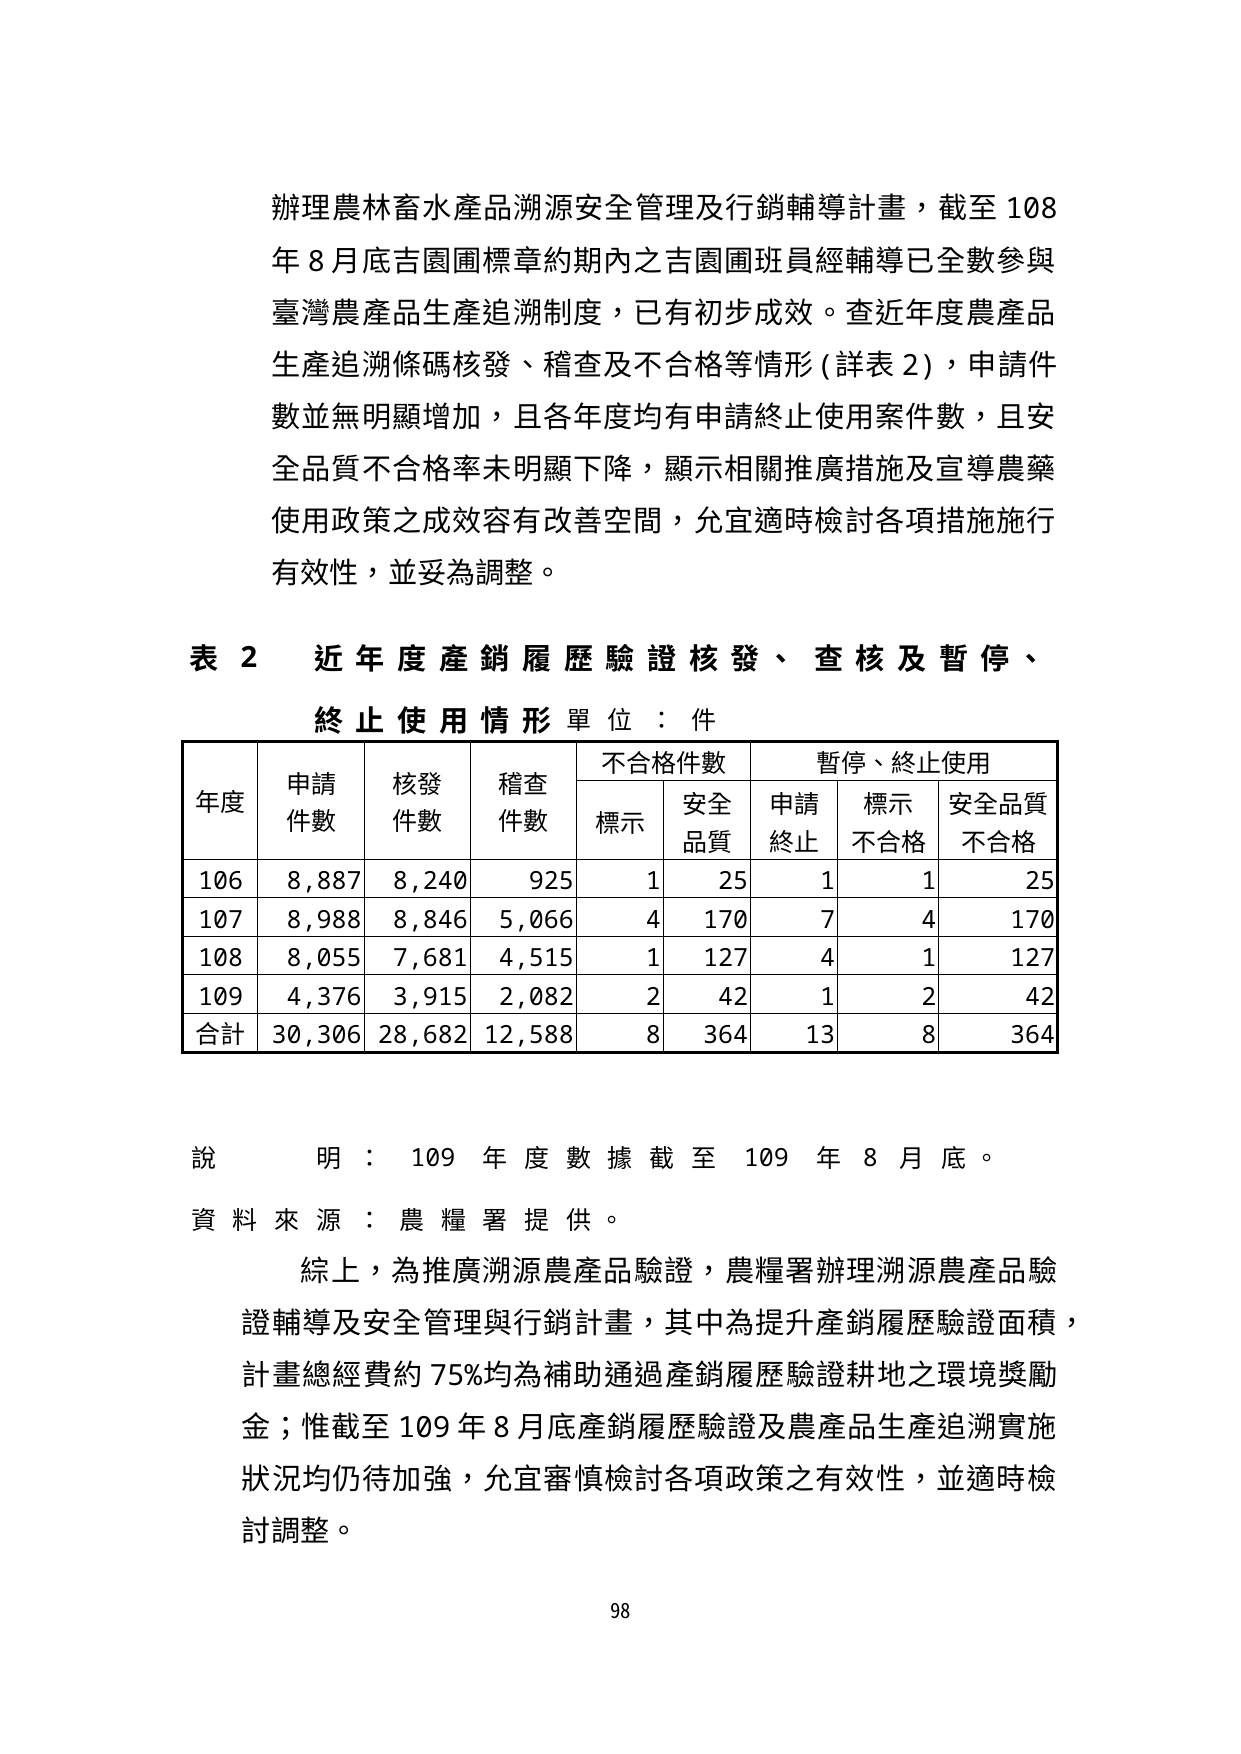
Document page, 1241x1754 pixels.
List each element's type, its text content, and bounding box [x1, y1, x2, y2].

table_cell 1 [838, 860, 938, 897]
table_cell 標示 不合格 [838, 781, 938, 858]
table_cell 106 [184, 860, 257, 897]
table_cell 合計 [184, 1014, 257, 1051]
table_cell 8,988 [258, 898, 364, 936]
table_cell 8 [838, 1014, 938, 1051]
table_cell 25 [939, 860, 1056, 897]
table_cell 2,082 [471, 975, 576, 1013]
table_cell 安全品質 不合格 [939, 781, 1056, 858]
text 綜上，為推廣溯源農產品驗證，農糧署辦理溯源農產品驗證輔導及安全管理與行銷計畫，其中為提升產銷履歷驗證面積，計畫總經費約75%均為補助通過產銷履歷驗證耕地之環境獎勵金；惟截至109年8月底產銷履歷驗證及農產品生產追溯實施狀況均仍待加強，允宜審慎檢討各項政策之有效性，並適時檢討調整。 [242, 1240, 1058, 1552]
table_cell 28,682 [365, 1014, 470, 1051]
table_cell 1 [838, 937, 938, 974]
table_cell 170 [664, 898, 750, 936]
table_cell 3,915 [365, 975, 470, 1013]
table_cell 109 [184, 975, 257, 1013]
table_cell 42 [939, 975, 1056, 1013]
table_cell 4 [751, 937, 837, 974]
table_cell 8,887 [258, 860, 364, 897]
table_cell 申請 終止 [751, 781, 837, 858]
table_header 不合格件數 [577, 743, 750, 780]
table_cell 安全 品質 [664, 781, 750, 858]
table_cell 8,240 [365, 860, 470, 897]
table_header 申請 件數 [258, 743, 364, 858]
table_cell 127 [664, 937, 750, 974]
table_cell 4 [838, 898, 938, 936]
table_cell 標示 [577, 781, 663, 858]
table_cell 108 [184, 937, 257, 974]
table_cell 30,306 [258, 1014, 364, 1051]
table_cell 2 [838, 975, 938, 1013]
table_cell 364 [939, 1014, 1056, 1051]
table_cell 1 [577, 860, 663, 897]
table_cell 5,066 [471, 898, 576, 936]
table_cell 170 [939, 898, 1056, 936]
table_cell 2 [577, 975, 663, 1013]
table_cell 12,588 [471, 1014, 576, 1051]
table_cell 1 [751, 975, 837, 1013]
table_cell 4,515 [471, 937, 576, 974]
table_cell 25 [664, 860, 750, 897]
table_header 稽查 件數 [471, 743, 576, 858]
table_cell 1 [751, 860, 837, 897]
text 資料來源：農糧署提供。 [183, 1177, 1058, 1240]
table_cell 4,376 [258, 975, 364, 1013]
table_cell 364 [664, 1014, 750, 1051]
table_header 年度 [184, 743, 257, 858]
text 說 明：109年度數據截至109年8月底。 [183, 1115, 1058, 1177]
table_header 核發 件數 [365, 743, 470, 858]
table_cell 1 [577, 937, 663, 974]
table_cell 107 [184, 898, 257, 936]
table_cell 4 [577, 898, 663, 936]
table_cell 8 [577, 1014, 663, 1051]
table_cell 127 [939, 937, 1056, 974]
table_cell 7,681 [365, 937, 470, 974]
table_cell 925 [471, 860, 576, 897]
table_header 暫停、終止使用 [751, 743, 1056, 780]
table_cell 13 [751, 1014, 837, 1051]
table_cell 7 [751, 898, 837, 936]
table_cell 8,055 [258, 937, 364, 974]
text 表2 近年度產銷履歷驗證核發、查核及暫停、終止使用情形單位：件 [183, 615, 1058, 740]
text 辦理農林畜水產品溯源安全管理及行銷輔導計畫，截至108年8月底吉園圃標章約期內之吉園圃班員經輔導已全數參與臺灣農產品生產追溯制度，已有初步成效。查近年度農產品生產追溯條碼核發、稽查及不合格等情形(詳表2)，申請件數並無明顯增加，且各年度均有申請終止使用案件數，且安全品質不合格率未明顯下降，顯示相關推廣措施及宣導農藥使用政策之成效容有改善空間，允宜適時檢討各項措施施行有效性，並妥為調整。 [271, 177, 1058, 594]
table_cell 42 [664, 975, 750, 1013]
table_cell 8,846 [365, 898, 470, 936]
